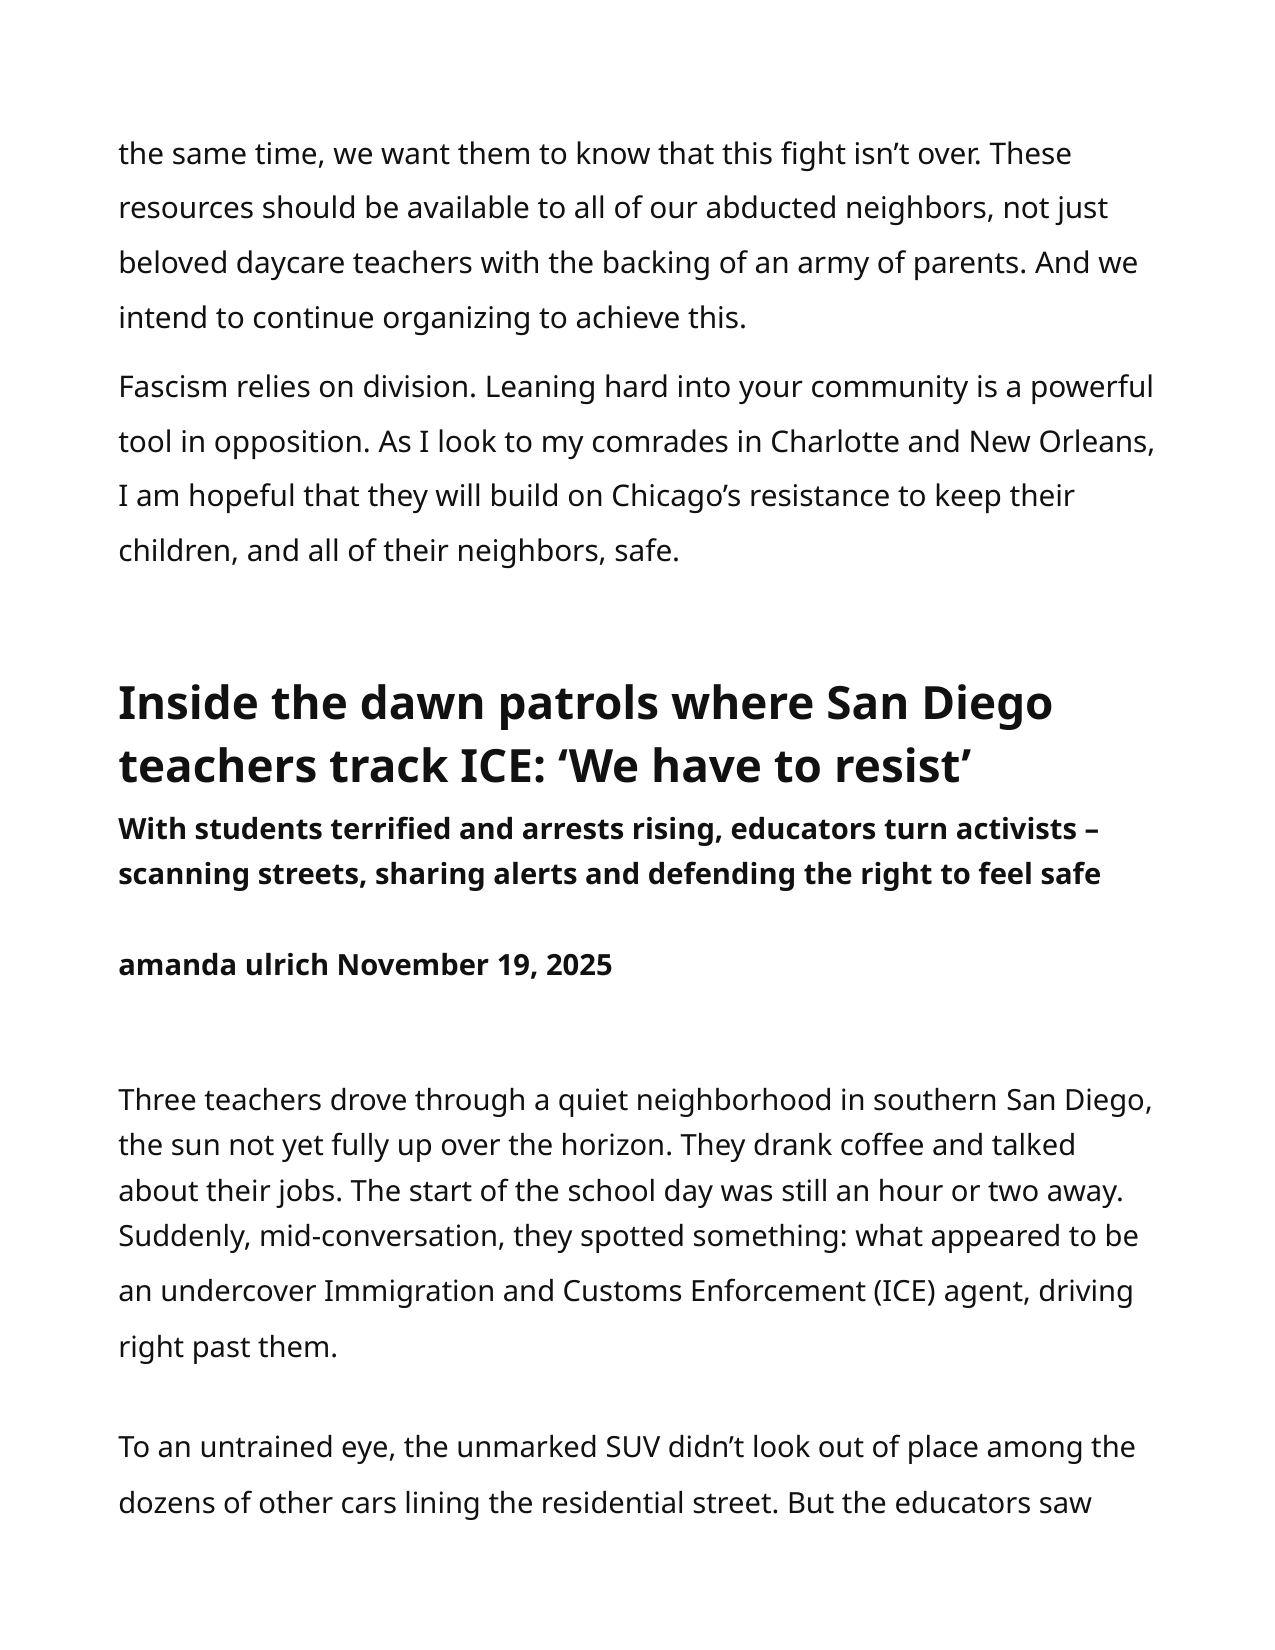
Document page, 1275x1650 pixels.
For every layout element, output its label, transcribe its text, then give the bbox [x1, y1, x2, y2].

text Three teachers drove through a quiet neighborhood in southern San Diego, the sun not yet fully up over the horizon. They drank coffee and talked about their jobs. The start of the school day was still an hour or two away. [118, 1034, 1157, 1209]
text Fascism relies on division. Leaning hard into your community is a powerful tool in opposition. As I look to my comrades in Charlotte and New Orleans, I am hopeful that they will build on Chicago’s resistance to keep their children, and all of their neighbors, safe. [118, 351, 1157, 570]
text Suddenly, mid-conversation, they spotted something: what appeared to be an undercover Immigration and Customs Enforcement (ICE) agent, driving right past them. [118, 1215, 1157, 1366]
text the same time, we want them to know that this fight isn’t over. These resources should be available to all of our abducted neighbors, not just beloved daycare teachers with the backing of an army of parents. And we intend to continue organizing to achieve this. [118, 118, 1157, 337]
text amanda ulrich November 19, 2025 [118, 944, 1157, 983]
subtitle Inside the dawn patrols where San Diego teachers track ICE: ‘We have to resist’ [118, 671, 1157, 796]
text With students terrified and arrests rising, educators turn activists – scanning streets, sharing alerts and defending the right to feel safe [118, 808, 1157, 893]
text To an untrained eye, the unmarked SUV didn’t look out of place among the dozens of other cars lining the residential street. But the educators saw [118, 1427, 1157, 1522]
